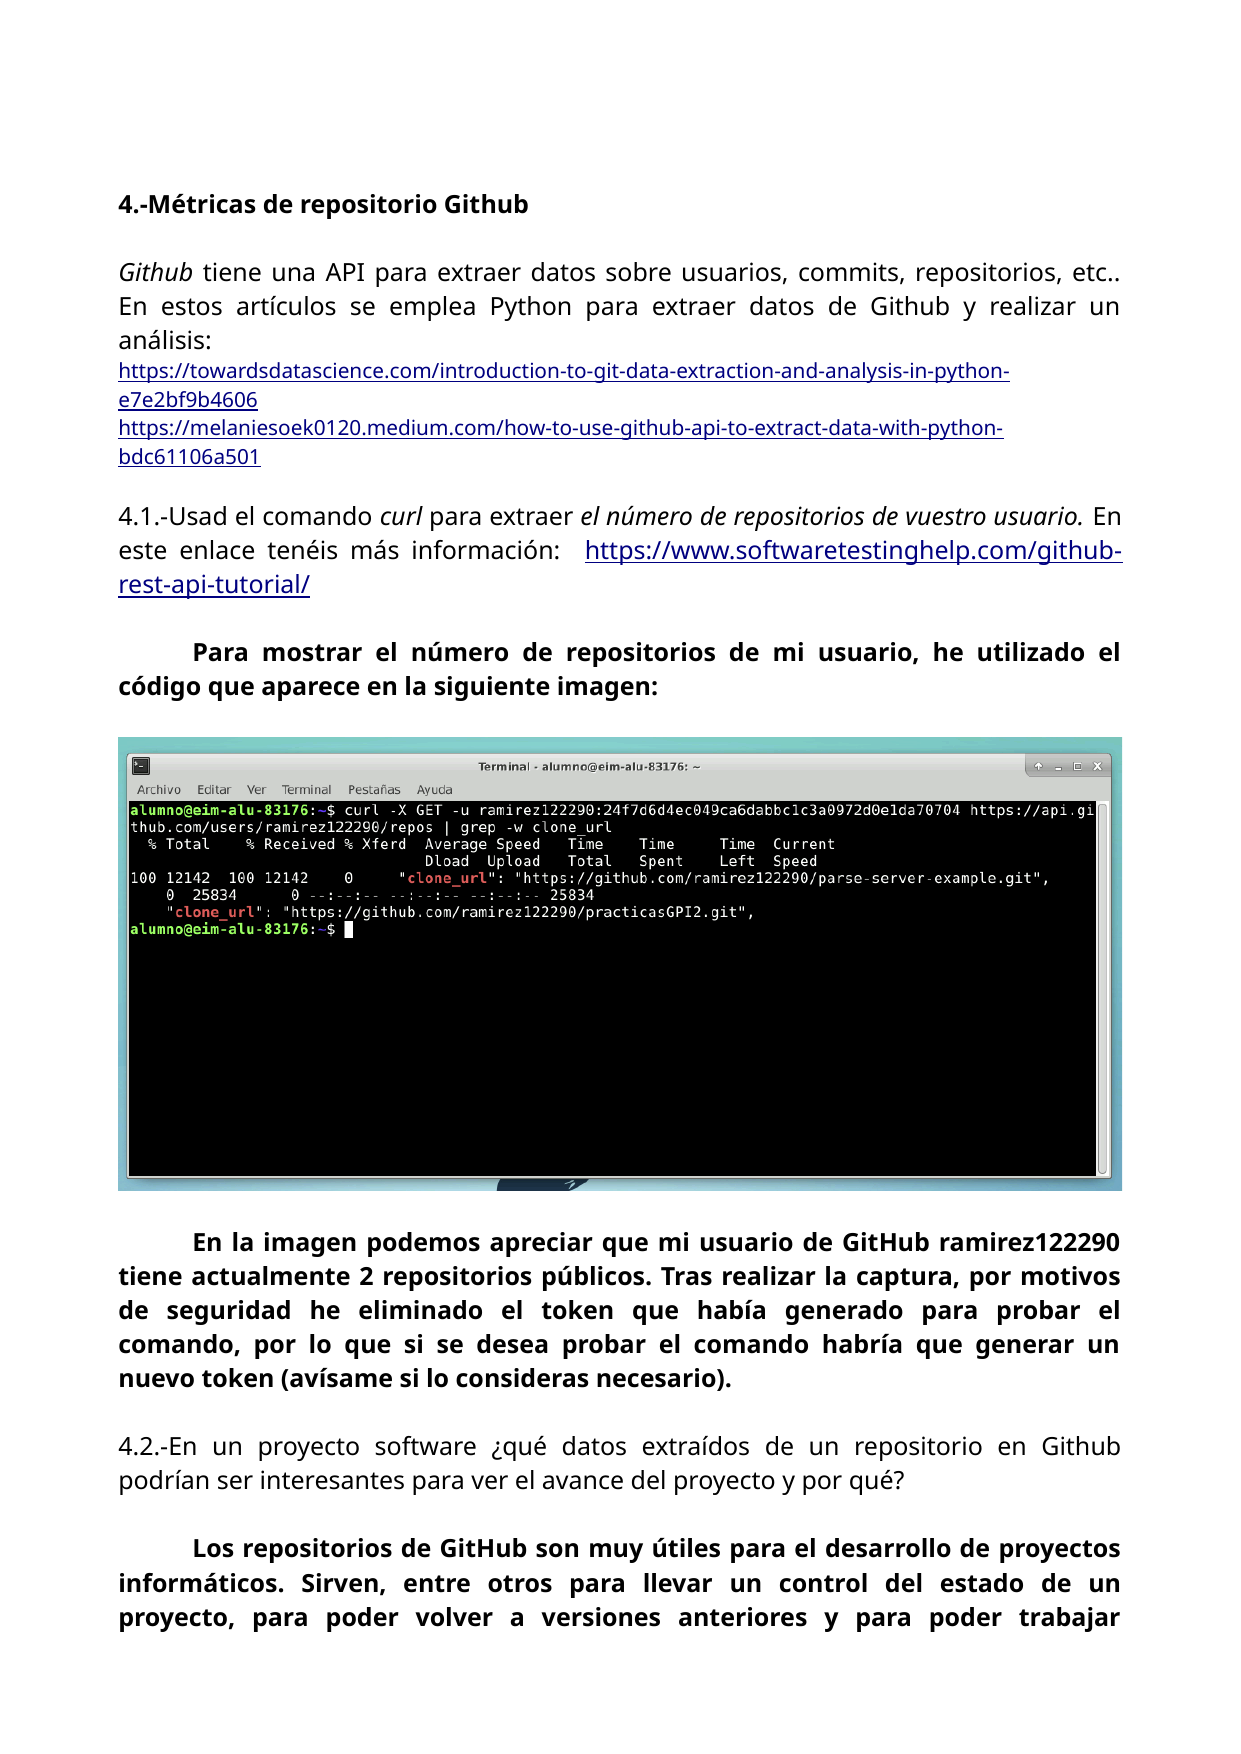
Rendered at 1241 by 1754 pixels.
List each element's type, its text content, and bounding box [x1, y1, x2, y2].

text En la imagen podemos apreciar que mi usuario de GitHub ramirez122290 tiene actualmente 2 repositorios públicos. Tras realizar la captura, por motivos de seguridad he eliminado el token que había generado para probar el comando, por lo que si se desea probar el comando habría que generar un nuevo token (avísame si lo consideras necesario). [118, 1224, 1122, 1395]
text 4.1.-Usad el comando curl para extraer el número de repositorios de vuestro usuario. En este enlace tenéis más información: https://www.softwaretestinghelp.com/github-rest-api-tutorial/ [118, 499, 1122, 601]
text 4.-Métricas de repositorio Github [118, 186, 1122, 220]
text Para mostrar el número de repositorios de mi usuario, he utilizado el código que aparece en la siguiente imagen: [118, 635, 1122, 703]
text https://melaniesoek0120.medium.com/how-to-use-github-api-to-extract-data-with-python-bdc61106a501 [118, 413, 1122, 470]
text https://towardsdatascience.com/introduction-to-git-data-extraction-and-analysis-in-python-e7e2bf9b4606 [118, 357, 1122, 413]
text Github tiene una API para extraer datos sobre usuarios, commits, repositorios, etc.. En estos artículos se emplea Python para extraer datos de Github y realizar un análisis: [118, 254, 1122, 357]
text 4.2.-En un proyecto software ¿qué datos extraídos de un repositorio en Github podrían ser interesantes para ver el avance del proyecto y por qué? [118, 1429, 1122, 1497]
text Los repositorios de GitHub son muy útiles para el desarrollo de proyectos informáticos. Sirven, entre otros para llevar un control del estado de un proyecto, para poder volver a versiones anteriores y para poder trabajar [118, 1531, 1122, 1633]
